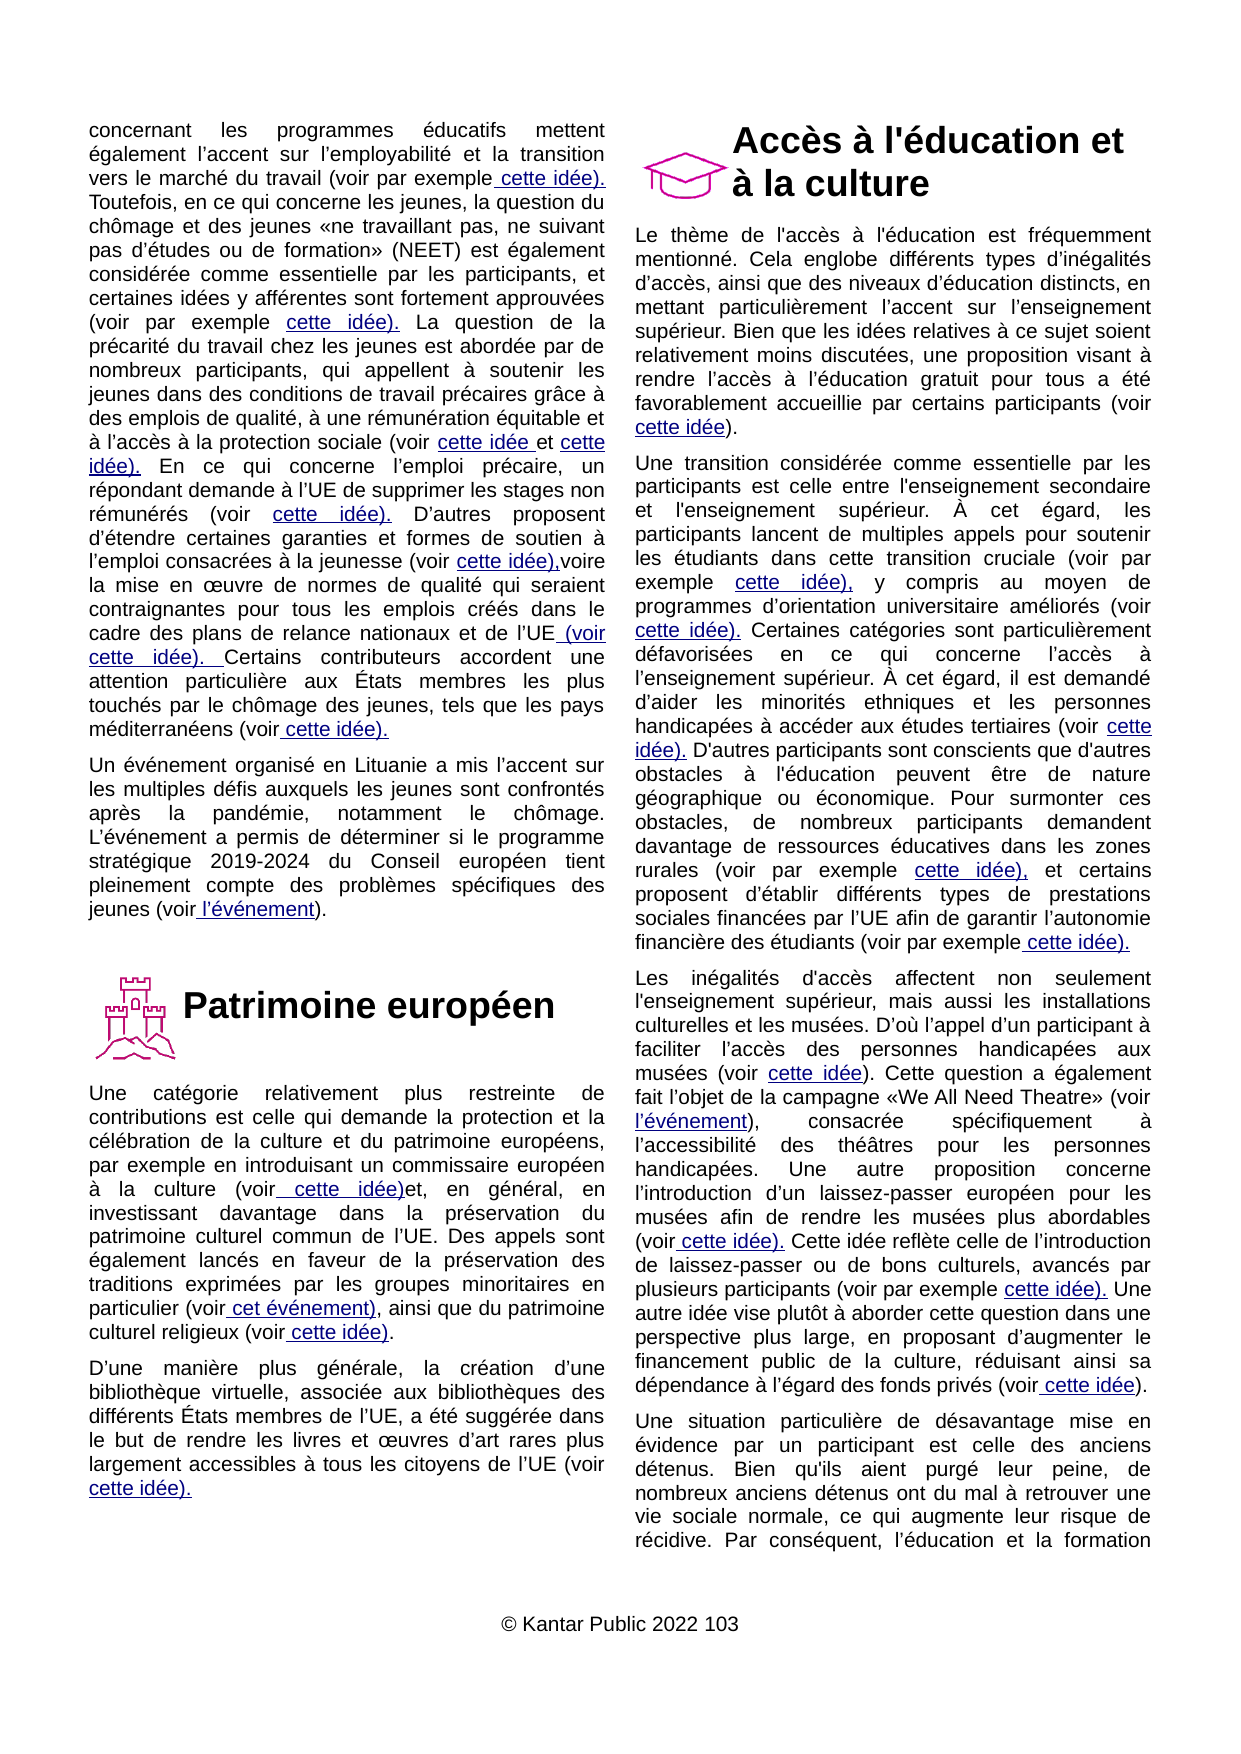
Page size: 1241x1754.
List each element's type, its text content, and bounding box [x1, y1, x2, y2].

text D’une manière plus générale, la création d’une bibliothèque virtuelle, associée aux bibliothèques des différents États membres de l’UE, a été suggérée dans le but de rendre les livres et œuvres d’art rares plus largement accessibles à tous les citoyens de l’UE (voir cette idée). [88, 1356, 605, 1500]
text Le thème de l'accès à l'éducation est fréquemment mentionné. Cela englobe différents types d’inégalités d’accès, ainsi que des niveaux d’éducation distincts, en mettant particulièrement l’accent sur l’enseignement supérieur. Bien que les idées relatives à ce sujet soient relativement moins discutées, une proposition visant à rendre l’accès à l’éducation gratuit pour tous a été favorablement accueillie par certains participants (voir cette idée). [635, 223, 1152, 438]
subtitle Accès à l'éducation et à la culture [635, 118, 1152, 204]
picture [88, 971, 183, 1066]
text Une transition considérée comme essentielle par les participants est celle entre l'enseignement secondaire et l'enseignement supérieur. À cet égard, les participants lancent de multiples appels pour soutenir les étudiants dans cette transition cruciale (voir par exemple cette idée), y compris au moyen de programmes d’orientation universitaire améliorés (voir cette idée). Certaines catégories sont particulièrement défavorisées en ce qui concerne l’accès à l’enseignement supérieur. À cet égard, il est demandé d’aider les minorités ethniques et les personnes handicapées à accéder aux études tertiaires (voir cette idée). D'autres participants sont conscients que d'autres obstacles à l'éducation peuvent être de nature géographique ou économique. Pour surmonter ces obstacles, de nombreux participants demandent davantage de ressources éducatives dans les zones rurales (voir par exemple cette idée), et certains proposent d’établir différents types de prestations sociales financées par l’UE afin de garantir l’autonomie financière des étudiants (voir par exemple cette idée). [635, 450, 1152, 953]
text concernant les programmes éducatifs mettent également l’accent sur l’employabilité et la transition vers le marché du travail (voir par exemple cette idée). Toutefois, en ce qui concerne les jeunes, la question du chômage et des jeunes «ne travaillant pas, ne suivant pas d’études ou de formation» (NEET) est également considérée comme essentielle par les participants, et certaines idées y afférentes sont fortement approuvées (voir par exemple cette idée). La question de la précarité du travail chez les jeunes est abordée par de nombreux participants, qui appellent à soutenir les jeunes dans des conditions de travail précaires grâce à des emplois de qualité, à une rémunération équitable et à l’accès à la protection sociale (voir cette idée et cette idée). En ce qui concerne l’emploi précaire, un répondant demande à l’UE de supprimer les stages non rémunérés (voir cette idée). D’autres proposent d’étendre certaines garanties et formes de soutien à l’emploi consacrées à la jeunesse (voir cette idée),voire la mise en œuvre de normes de qualité qui seraient contraignantes pour tous les emplois créés dans le cadre des plans de relance nationaux et de l’UE (voir cette idée). Certains contributeurs accordent une attention particulière aux États membres les plus touchés par le chômage des jeunes, tels que les pays méditerranéens (voir cette idée). [88, 118, 605, 741]
picture [638, 128, 732, 223]
text Les inégalités d'accès affectent non seulement l'enseignement supérieur, mais aussi les installations culturelles et les musées. D’où l’appel d’un participant à faciliter l’accès des personnes handicapées aux musées (voir cette idée). Cette question a également fait l’objet de la campagne «We All Need Theatre» (voir l’événement), consacrée spécifiquement à l’accessibilité des théâtres pour les personnes handicapées. Une autre proposition concerne l’introduction d’un laissez-passer européen pour les musées afin de rendre les musées plus abordables (voir cette idée). Cette idée reflète celle de l’introduction de laissez-passer ou de bons culturels, avancés par plusieurs participants (voir par exemple cette idée). Une autre idée vise plutôt à aborder cette question dans une perspective plus large, en proposant d’augmenter le financement public de la culture, réduisant ainsi sa dépendance à l’égard des fonds privés (voir cette idée). [635, 965, 1152, 1397]
text Une catégorie relativement plus restreinte de contributions est celle qui demande la protection et la célébration de la culture et du patrimoine européens, par exemple en introduisant un commissaire européen à la culture (voir cette idée)et, en général, en investissant davantage dans la préservation du patrimoine culturel commun de l’UE. Des appels sont également lancés en faveur de la préservation des traditions exprimées par les groupes minoritaires en particulier (voir cet événement), ainsi que du patrimoine culturel religieux (voir cette idée). [88, 1081, 605, 1344]
subtitle Patrimoine européen [183, 983, 605, 1026]
text Une situation particulière de désavantage mise en évidence par un participant est celle des anciens détenus. Bien qu'ils aient purgé leur peine, de nombreux anciens détenus ont du mal à retrouver une vie sociale normale, ce qui augmente leur risque de récidive. Par conséquent, l’éducation et la formation [635, 1408, 1152, 1552]
text Un événement organisé en Lituanie a mis l’accent sur les multiples défis auxquels les jeunes sont confrontés après la pandémie, notamment le chômage. L’événement a permis de déterminer si le programme stratégique 2019-2024 du Conseil européen tient pleinement compte des problèmes spécifiques des jeunes (voir l’événement). [88, 753, 605, 921]
